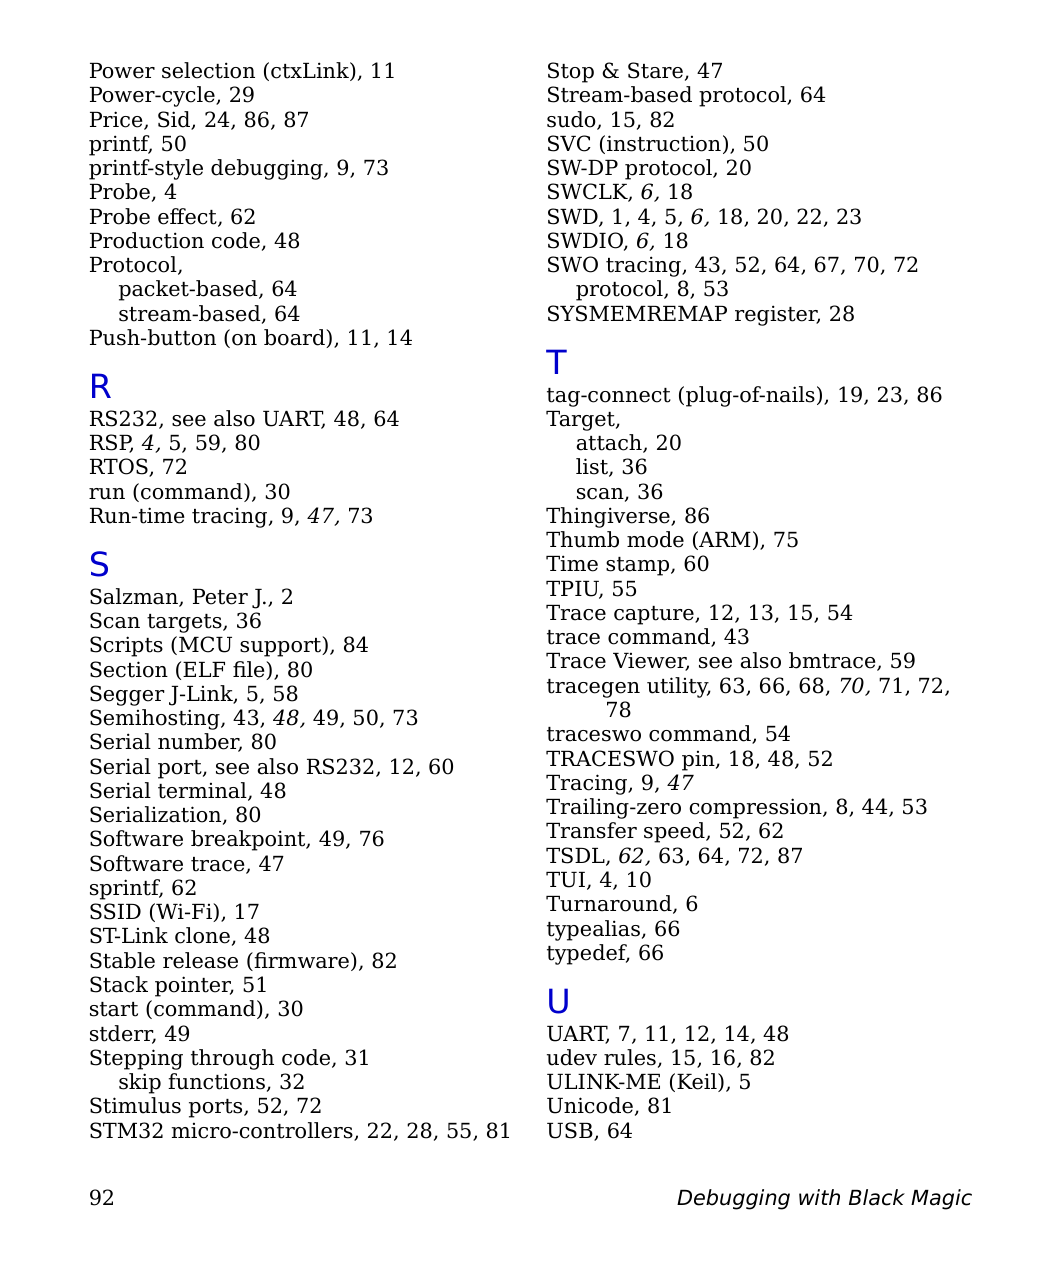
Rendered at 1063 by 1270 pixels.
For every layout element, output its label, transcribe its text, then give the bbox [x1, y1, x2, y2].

text Unicode, 81 [546, 1094, 974, 1119]
text Stepping through code, 31 [88, 1046, 517, 1070]
text Target, [546, 407, 974, 431]
text Segger J-Link, 5, 58 [88, 682, 517, 706]
text TRACESWO pin, 18, 48, 52 [546, 747, 974, 771]
text U [546, 983, 974, 1022]
text S [88, 546, 517, 585]
text scan, 36 [576, 480, 974, 504]
text Section (ELF file), 80 [88, 658, 517, 682]
text typealias, 66 [546, 917, 974, 941]
text Probe effect, 62 [88, 205, 517, 229]
text SYSMEMREMAP register, 28 [546, 302, 974, 326]
text Serialization, 80 [88, 803, 517, 827]
text SSID (Wi-Fi), 17 [88, 900, 517, 924]
text Trace capture, 12, 13, 15, 54 [546, 601, 974, 625]
text RTOS, 72 [88, 455, 517, 480]
text TPIU, 55 [546, 577, 974, 601]
text list, 36 [576, 455, 974, 480]
text USB, 64 [546, 1119, 974, 1143]
text Probe, 4 [88, 180, 517, 205]
text Serial terminal, 48 [88, 779, 517, 803]
text TUI, 4, 10 [546, 868, 974, 892]
text skip functions, 32 [118, 1070, 517, 1094]
text Price, Sid, 24, 86, 87 [88, 108, 517, 132]
text R [88, 368, 517, 407]
text TSDL, 62, 63, 64, 72, 87 [546, 844, 974, 868]
text Stack pointer, 51 [88, 973, 517, 997]
text Serial port, see also RS232, 12, 60 [88, 755, 517, 779]
text Protocol, [88, 253, 517, 277]
text Semihosting, 43, 48, 49, 50, 73 [88, 706, 517, 730]
text SWDIO, 6, 18 [546, 229, 974, 253]
text Tracing, 9, 47 [546, 771, 974, 795]
text Transfer speed, 52, 62 [546, 819, 974, 844]
text SWO tracing, 43, 52, 64, 67, 70, 72 [546, 253, 974, 277]
text Power-cycle, 29 [88, 83, 517, 108]
text ULINK-ME (Keil), 5 [546, 1070, 974, 1094]
text Trace Viewer, see also bmtrace, 59 [546, 649, 974, 674]
text RSP, 4, 5, 59, 80 [88, 431, 517, 455]
text protocol, 8, 53 [576, 277, 974, 302]
text run (command), 30 [88, 480, 517, 504]
text Run-time tracing, 9, 47, 73 [88, 504, 517, 528]
text Stop & Stare, 47 [546, 59, 974, 83]
text Software breakpoint, 49, 76 [88, 827, 517, 852]
text sudo, 15, 82 [546, 108, 974, 132]
text printf, 50 [88, 132, 517, 156]
text Salzman, Peter J., 2 [88, 585, 517, 609]
text Time stamp, 60 [546, 552, 974, 577]
text SW-DP protocol, 20 [546, 156, 974, 180]
text STM32 micro-controllers, 22, 28, 55, 81 [88, 1119, 517, 1143]
text Push-button (on board), 11, 14 [88, 326, 517, 350]
text RS232, see also UART, 48, 64 [88, 407, 517, 431]
text Scripts (MCU support), 84 [88, 633, 517, 658]
text Scan targets, 36 [88, 609, 517, 633]
text stream-based, 64 [118, 302, 517, 326]
text stderr, 49 [88, 1022, 517, 1046]
text sprintf, 62 [88, 876, 517, 900]
text Production code, 48 [88, 229, 517, 253]
text Serial number, 80 [88, 730, 517, 755]
text ST-Link clone, 48 [88, 924, 517, 949]
text Trailing-zero compression, 8, 44, 53 [546, 795, 974, 819]
text Thingiverse, 86 [546, 504, 974, 528]
text Stimulus ports, 52, 72 [88, 1094, 517, 1119]
text T [546, 344, 974, 383]
text traceswo command, 54 [546, 722, 974, 747]
text Software trace, 47 [88, 852, 517, 876]
text trace command, 43 [546, 625, 974, 649]
text SWD, 1, 4, 5, 6, 18, 20, 22, 23 [546, 205, 974, 229]
text start (command), 30 [88, 997, 517, 1022]
text typedef, 66 [546, 941, 974, 965]
text Stream-based protocol, 64 [546, 83, 974, 108]
text tracegen utility, 63, 66, 68, 70, 71, 72, 78 [546, 674, 974, 722]
text packet-based, 64 [118, 277, 517, 302]
text Stable release (firmware), 82 [88, 949, 517, 973]
text Thumb mode (ARM), 75 [546, 528, 974, 552]
text Turnaround, 6 [546, 892, 974, 917]
text tag-connect (plug-of-nails), 19, 23, 86 [546, 383, 974, 407]
text attach, 20 [576, 431, 974, 455]
text udev rules, 15, 16, 82 [546, 1046, 974, 1070]
text SWCLK, 6, 18 [546, 180, 974, 205]
text SVC (instruction), 50 [546, 132, 974, 156]
text Power selection (ctxLink), 11 [88, 59, 517, 83]
text printf-style debugging, 9, 73 [88, 156, 517, 180]
text UART, 7, 11, 12, 14, 48 [546, 1022, 974, 1046]
